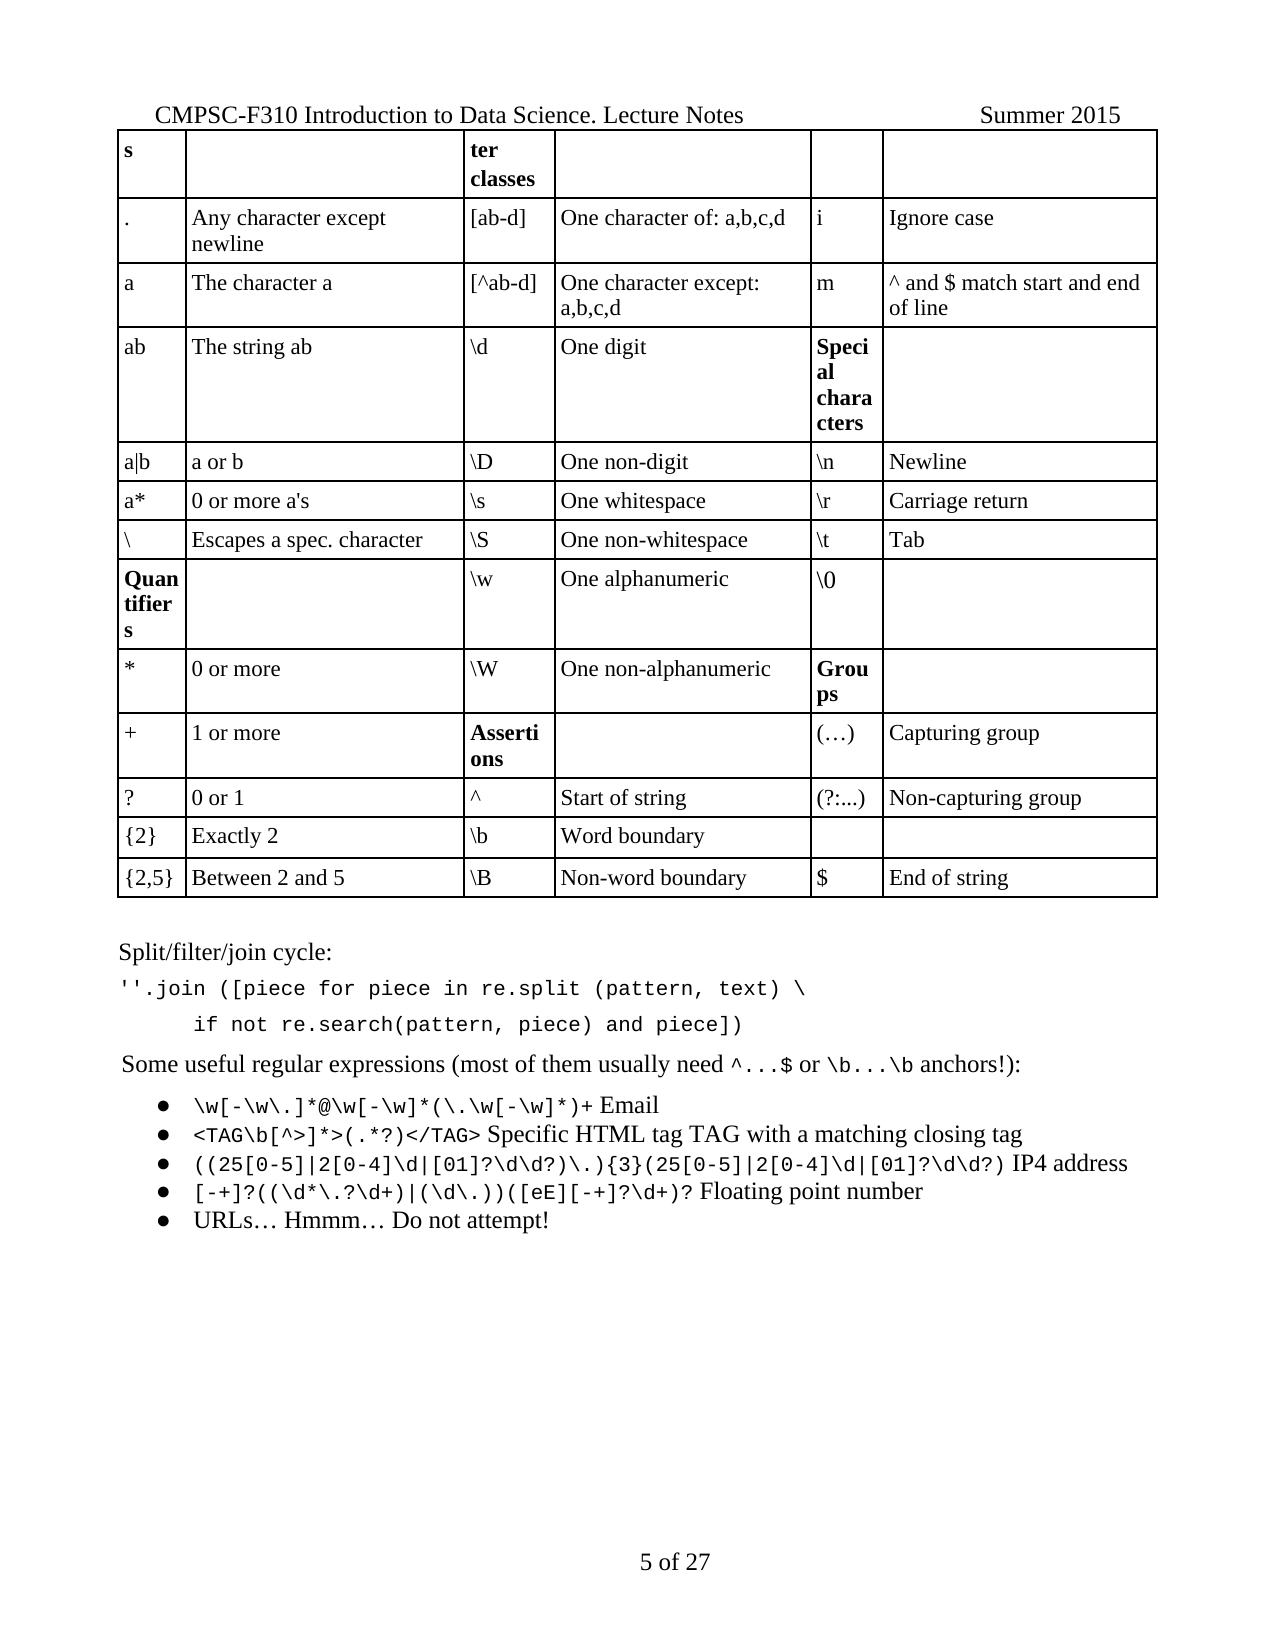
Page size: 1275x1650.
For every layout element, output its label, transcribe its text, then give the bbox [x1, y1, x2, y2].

table_cell \s [465, 482, 554, 519]
table_cell Non-word boundary [556, 859, 810, 896]
table_cell $ [812, 859, 882, 896]
text Split/filter/join cycle: [118, 938, 1157, 966]
table_cell a|b [119, 443, 185, 480]
table_cell a* [119, 482, 185, 519]
table_cell Escapes a spec. character [187, 521, 463, 558]
list ((25[0-5]|2[0-4]\d|[01]?\d\d?)\.){3}(25[0-5]|2[0-4]\d|[01]?\d\d?) IP4 address [156, 1149, 1157, 1177]
table_cell Between 2 and 5 [187, 859, 463, 896]
list <TAG\b[^>]*>(.*?)</TAG> Specific HTML tag TAG with a matching closing tag [156, 1120, 1157, 1149]
table_header s [119, 131, 185, 197]
table_cell Quantifiers [119, 560, 185, 648]
table_header [884, 131, 1156, 197]
table_cell Non-capturing group [884, 779, 1156, 816]
table_cell Word boundary [556, 818, 810, 857]
table_cell m [812, 264, 882, 326]
table_cell 0 or 1 [187, 779, 463, 816]
list \w[-\w\.]*@\w[-\w]*(\.\w[-\w]*)+ Email [156, 1092, 1157, 1120]
table_cell One whitespace [556, 482, 810, 519]
table_cell Start of string [556, 779, 810, 816]
table_cell The string ab [187, 328, 463, 441]
table_cell Special characters [812, 328, 882, 441]
table_cell Exactly 2 [187, 818, 463, 857]
table_cell Carriage return [884, 482, 1156, 519]
table_cell \b [465, 818, 554, 857]
table_cell a or b [187, 443, 463, 480]
table_cell One alphanumeric [556, 560, 810, 648]
table_cell Assertions [465, 714, 554, 777]
table_cell \t [812, 521, 882, 558]
table_cell 1 or more [187, 714, 463, 777]
table_header [812, 131, 882, 197]
table_cell \0 [812, 560, 882, 648]
table_cell \w [465, 560, 554, 648]
table_cell End of string [884, 859, 1156, 896]
table_cell \r [812, 482, 882, 519]
table_cell \S [465, 521, 554, 558]
table_cell Capturing group [884, 714, 1156, 777]
table_cell [884, 650, 1156, 712]
table_cell Tab [884, 521, 1156, 558]
table_cell [556, 714, 810, 777]
table_header [187, 131, 463, 197]
table_cell {2,5} [119, 859, 185, 896]
table_cell {2} [119, 818, 185, 857]
table_cell 0 or more [187, 650, 463, 712]
table_cell \n [812, 443, 882, 480]
table_cell ^ and $ match start and end of line [884, 264, 1156, 326]
table_cell ? [119, 779, 185, 816]
table_cell (?:...) [812, 779, 882, 816]
table_cell One character except: a,b,c,d [556, 264, 810, 326]
table_cell [^ab-d] [465, 264, 554, 326]
text Some useful regular expressions (most of them usually need ^...$ or \b...\b anchors!): [118, 1051, 1157, 1079]
table_cell 0 or more a's [187, 482, 463, 519]
table_cell One digit [556, 328, 810, 441]
table_header [556, 131, 810, 197]
table_cell [ab-d] [465, 199, 554, 262]
table_cell [884, 818, 1156, 857]
table_cell Ignore case [884, 199, 1156, 262]
table_cell One character of: a,b,c,d [556, 199, 810, 262]
table_cell Any character except newline [187, 199, 463, 262]
table_cell i [812, 199, 882, 262]
table_cell [884, 328, 1156, 441]
table_cell \ [119, 521, 185, 558]
table_cell \W [465, 650, 554, 712]
table_cell * [119, 650, 185, 712]
table_cell \B [465, 859, 554, 896]
table_cell ^ [465, 779, 554, 816]
text if not re.search(pattern, piece) and piece]) [118, 1014, 1157, 1038]
table_cell The character a [187, 264, 463, 326]
table_cell a [119, 264, 185, 326]
table_cell \D [465, 443, 554, 480]
list URLs… Hmmm… Do not attempt! [156, 1206, 1157, 1233]
list [-+]?((\d*\.?\d+)|(\d\.))([eE][-+]?\d+)? Floating point number [156, 1177, 1157, 1206]
table_cell ab [119, 328, 185, 441]
table_cell One non-digit [556, 443, 810, 480]
table_cell One non-whitespace [556, 521, 810, 558]
table_cell [187, 560, 463, 648]
table_cell One non-alphanumeric [556, 650, 810, 712]
table_cell Groups [812, 650, 882, 712]
text ''.join ([piece for piece in re.split (pattern, text) \ [118, 978, 1157, 1002]
table_cell [884, 560, 1156, 648]
table_cell \d [465, 328, 554, 441]
table_cell . [119, 199, 185, 262]
table_header ter classes [465, 131, 554, 197]
table_cell (…) [812, 714, 882, 777]
table_cell [812, 818, 882, 857]
table_cell + [119, 714, 185, 777]
table_cell Newline [884, 443, 1156, 480]
